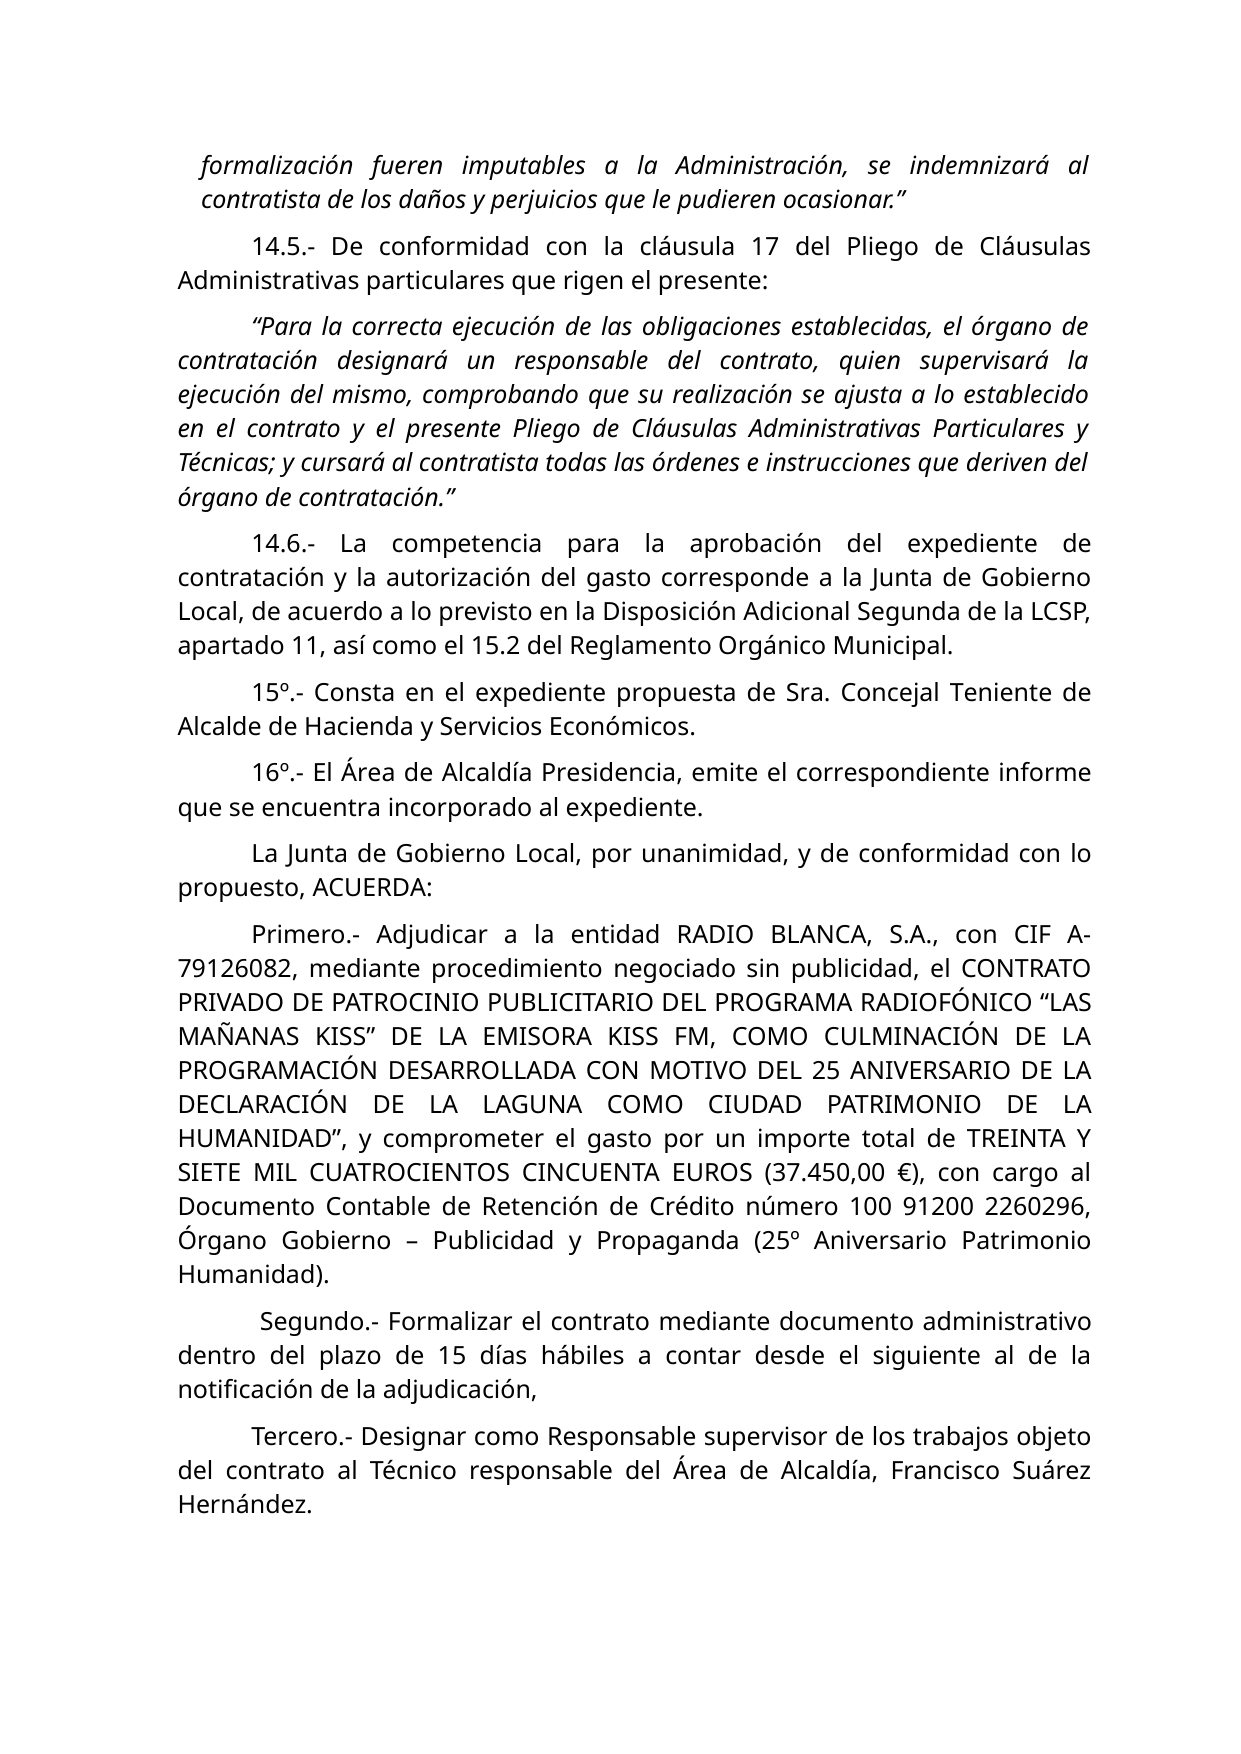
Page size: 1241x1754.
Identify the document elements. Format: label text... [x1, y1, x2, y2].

text Segundo.- Formalizar el contrato mediante documento administrativo dentro del plazo de 15 días hábiles a contar desde el siguiente al de la notificación de la adjudicación, [177, 1303, 1093, 1406]
text Tercero.- Designar como Responsable supervisor de los trabajos objeto del contrato al Técnico responsable del Área de Alcaldía, Francisco Suárez Hernández. [177, 1418, 1093, 1520]
text formalización fueren imputables a la Administración, se indemnizará al contratista de los daños y perjuicios que le pudieren ocasionar.” [201, 148, 1093, 216]
text 14.6.- La competencia para la aprobación del expediente de contratación y la autorización del gasto corresponde a la Junta de Gobierno Local, de acuerdo a lo previsto en la Disposición Adicional Segunda de la LCSP, apartado 11, así como el 15.2 del Reglamento Orgánico Municipal. [177, 526, 1093, 662]
text 16º.- El Área de Alcaldía Presidencia, emite el correspondiente informe que se encuentra incorporado al expediente. [177, 755, 1093, 823]
text La Junta de Gobierno Local, por unanimidad, y de conformidad con lo propuesto, ACUERDA: [177, 836, 1093, 904]
text “Para la correcta ejecución de las obligaciones establecidas, el órgano de contratación designará un responsable del contrato, quien supervisará la ejecución del mismo, comprobando que su realización se ajusta a lo establecido en el contrato y el presente Pliego de Cláusulas Administrativas Particulares y Técnicas; y cursará al contratista todas las órdenes e instrucciones que deriven del órgano de contratación.” [177, 309, 1093, 513]
text 14.5.- De conformidad con la cláusula 17 del Pliego de Cláusulas Administrativas particulares que rigen el presente: [177, 228, 1093, 296]
text 15º.- Consta en el expediente propuesta de Sra. Concejal Teniente de Alcalde de Hacienda y Servicios Económicos. [177, 674, 1093, 743]
text Primero.- Adjudicar a la entidad RADIO BLANCA, S.A., con CIF A-79126082, mediante procedimiento negociado sin publicidad, el CONTRATO PRIVADO DE PATROCINIO PUBLICITARIO DEL PROGRAMA RADIOFÓNICO “LAS MAÑANAS KISS” DE LA EMISORA KISS FM, COMO CULMINACIÓN DE LA PROGRAMACIÓN DESARROLLADA CON MOTIVO DEL 25 ANIVERSARIO DE LA DECLARACIÓN DE LA LAGUNA COMO CIUDAD PATRIMONIO DE LA HUMANIDAD”, y comprometer el gasto por un importe total de TREINTA Y SIETE MIL CUATROCIENTOS CINCUENTA EUROS (37.450,00 €), con cargo al Documento Contable de Retención de Crédito número 100 91200 2260296, Órgano Gobierno – Publicidad y Propaganda (25º Aniversario Patrimonio Humanidad). [177, 916, 1093, 1291]
